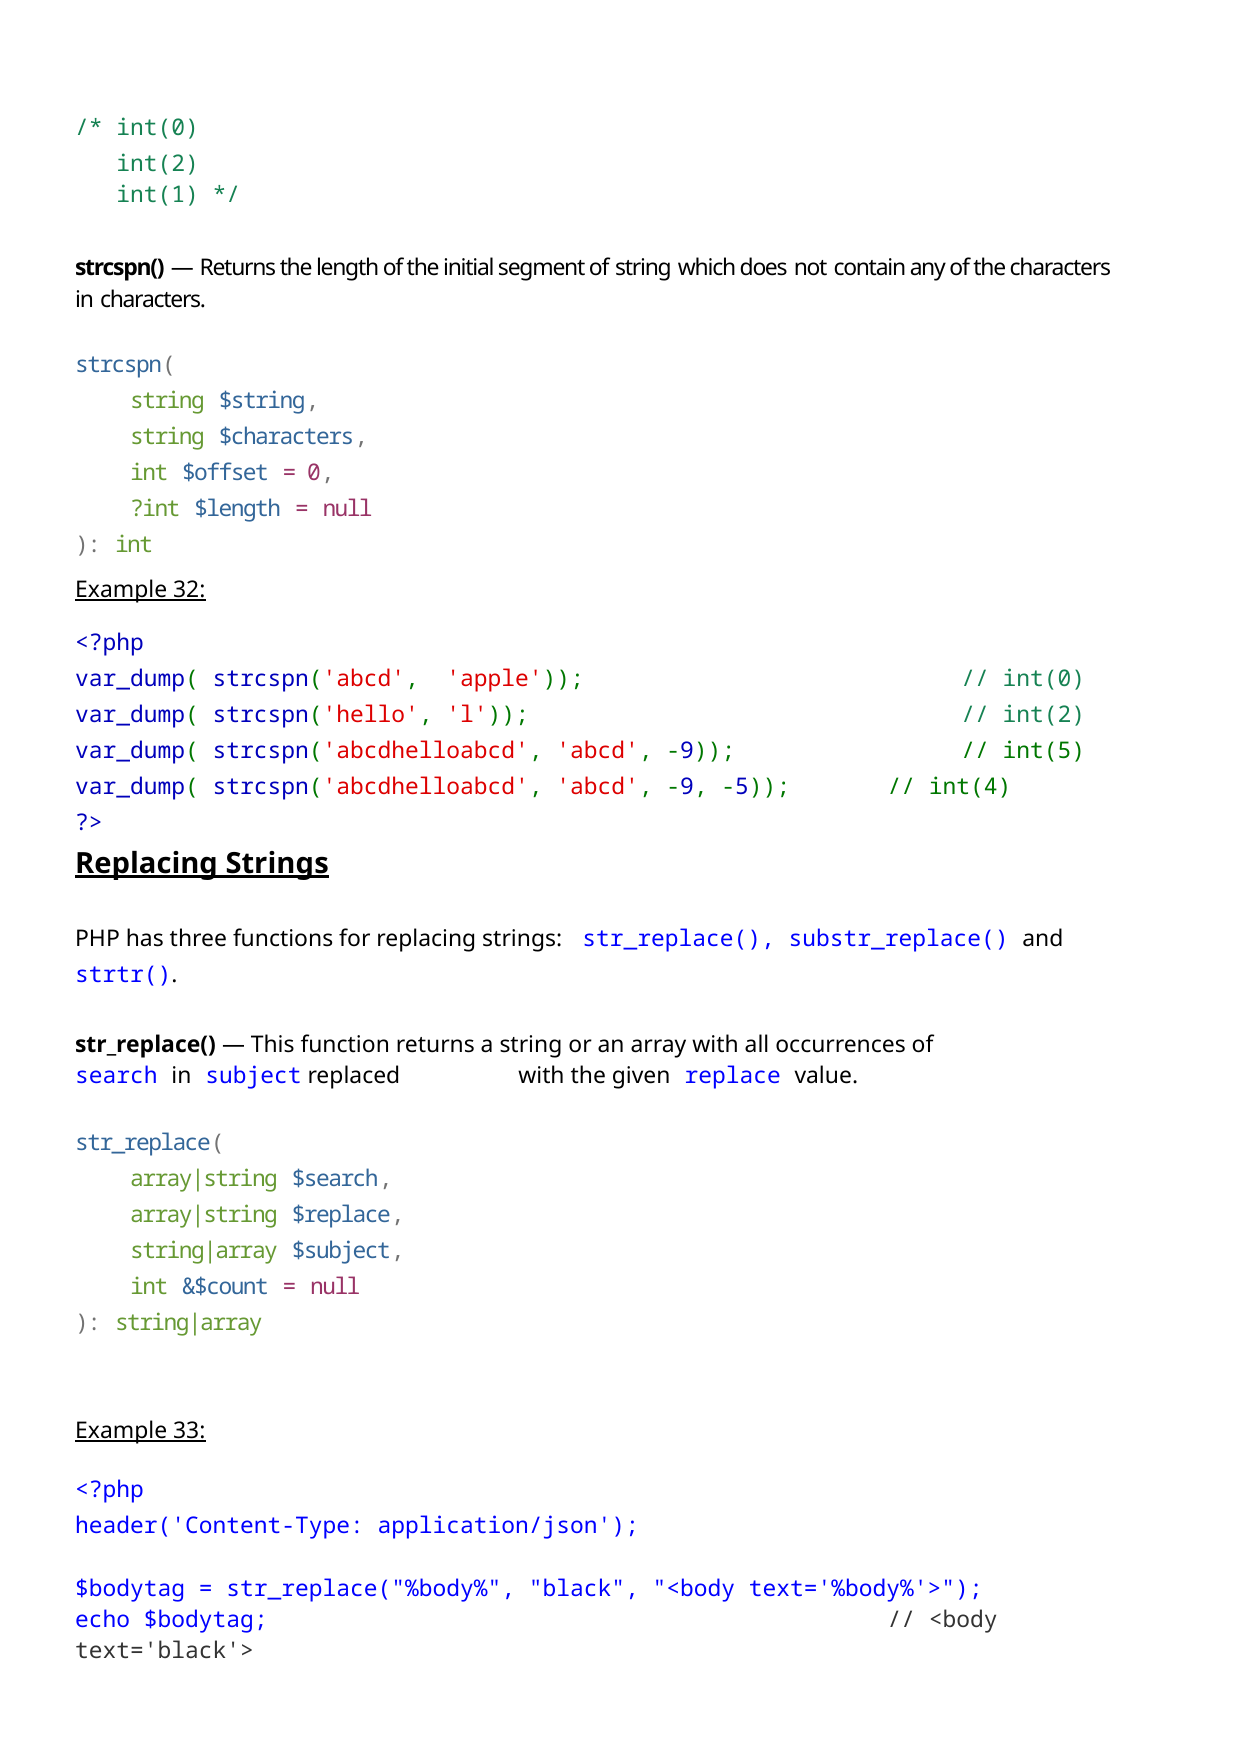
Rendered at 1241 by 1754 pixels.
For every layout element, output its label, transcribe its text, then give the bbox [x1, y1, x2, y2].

text ?> [75, 806, 1166, 837]
text int(1) */ [75, 178, 1166, 209]
text <?php [75, 1473, 1166, 1504]
text strcspn() — Returns the length of the initial segment of string which does not contain any of the characters in characters. [75, 251, 1166, 314]
text echo $bodytag; // <body text='black'> [75, 1603, 1166, 1665]
text str_replace() — This function returns a string or an array with all occurrences of search in subject replaced with the given replace value. [75, 1028, 1166, 1090]
text header('Content-Type: application/json'); [75, 1509, 1166, 1540]
text $bodytag = str_replace("%body%", "black", "<body text='%body%'>"); [75, 1572, 1166, 1603]
text Example 32: [75, 573, 1166, 604]
text str_replace( array|string $search, array|string $replace, string|array $subject, int &$count = null ): string|array [75, 1126, 1166, 1337]
text Replacing Strings [75, 842, 1166, 882]
text int(2) [75, 147, 1166, 178]
text /* int(0) [75, 111, 1166, 142]
text Example 33: [75, 1414, 1166, 1445]
text <?php var_dump( strcspn('abcd', 'apple')); // int(0) var_dump( strcspn('hello', 'l')); // int(2) var_dump( strcspn('abcdhelloabcd', 'abcd', -9)); // int(5) var_dump( strcspn('abcdhelloabcd', 'abcd', -9, -5)); // int(4) [75, 626, 1166, 801]
text PHP has three functions for replacing strings: str_replace(), substr_replace() and strtr(). [75, 922, 1166, 989]
text strcspn( string $string, string $characters, int $offset = 0, ?int $length = null ): int [75, 348, 1166, 559]
